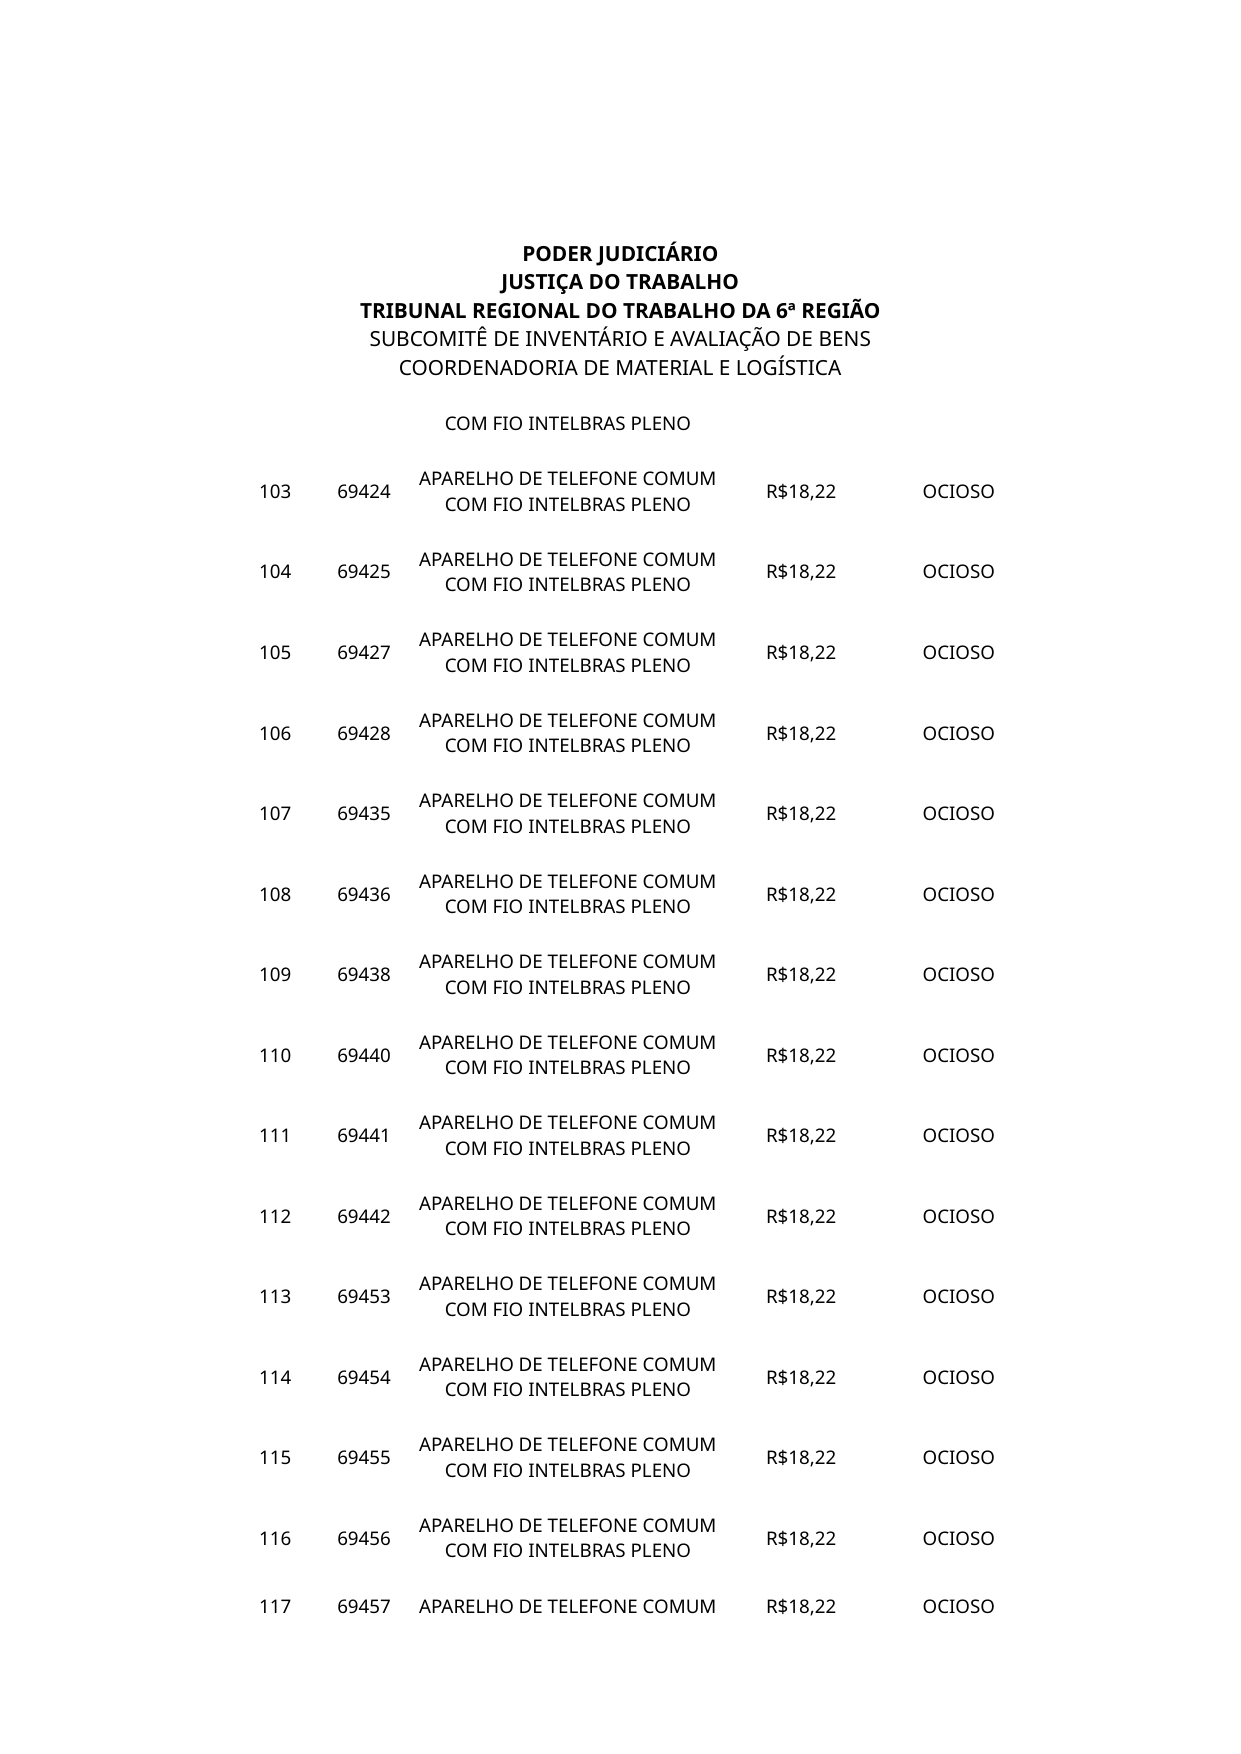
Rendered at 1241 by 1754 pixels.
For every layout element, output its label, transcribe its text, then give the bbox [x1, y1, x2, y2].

table_cell OCIOSO [875, 1351, 1042, 1432]
table_cell OCIOSO [875, 1190, 1042, 1271]
table_cell 69442 [319, 1190, 409, 1271]
table_cell 69438 [319, 949, 409, 1029]
table_cell R$18,22 [727, 707, 875, 788]
table_cell 117 [231, 1593, 319, 1619]
table_cell OCIOSO [875, 546, 1042, 627]
table_cell 69454 [319, 1351, 409, 1432]
table_cell OCIOSO [875, 707, 1042, 788]
table_cell APARELHO DE TELEFONE COMUM COM FIO INTELBRAS PLENO [409, 949, 727, 1029]
table_cell APARELHO DE TELEFONE COMUM COM FIO INTELBRAS PLENO [409, 707, 727, 788]
table_cell APARELHO DE TELEFONE COMUM COM FIO INTELBRAS PLENO [409, 868, 727, 949]
table_cell 69457 [319, 1593, 409, 1619]
table_cell 110 [231, 1029, 319, 1110]
table_cell 105 [231, 627, 319, 707]
table_cell [727, 411, 875, 466]
table_cell R$18,22 [727, 1432, 875, 1512]
table_cell R$18,22 [727, 1029, 875, 1110]
table_cell 106 [231, 707, 319, 788]
table_cell APARELHO DE TELEFONE COMUM COM FIO INTELBRAS PLENO [409, 788, 727, 868]
table_cell R$18,22 [727, 1110, 875, 1190]
table_cell APARELHO DE TELEFONE COMUM COM FIO INTELBRAS PLENO [409, 1271, 727, 1351]
table_cell OCIOSO [875, 1110, 1042, 1190]
table_cell OCIOSO [875, 1512, 1042, 1593]
table_cell R$18,22 [727, 546, 875, 627]
table_cell [319, 411, 409, 466]
table_cell OCIOSO [875, 788, 1042, 868]
table_cell APARELHO DE TELEFONE COMUM COM FIO INTELBRAS PLENO [409, 546, 727, 627]
table_cell R$18,22 [727, 1190, 875, 1271]
table_cell 69453 [319, 1271, 409, 1351]
table_cell APARELHO DE TELEFONE COMUM COM FIO INTELBRAS PLENO [409, 1029, 727, 1110]
table_cell COM FIO INTELBRAS PLENO [409, 411, 727, 466]
table_cell APARELHO DE TELEFONE COMUM COM FIO INTELBRAS PLENO [409, 466, 727, 546]
table_cell APARELHO DE TELEFONE COMUM COM FIO INTELBRAS PLENO [409, 1190, 727, 1271]
table_cell APARELHO DE TELEFONE COMUM [409, 1593, 727, 1619]
table_cell APARELHO DE TELEFONE COMUM COM FIO INTELBRAS PLENO [409, 1512, 727, 1593]
table_cell APARELHO DE TELEFONE COMUM COM FIO INTELBRAS PLENO [409, 1351, 727, 1432]
table_cell 104 [231, 546, 319, 627]
table_cell APARELHO DE TELEFONE COMUM COM FIO INTELBRAS PLENO [409, 627, 727, 707]
table_cell 69441 [319, 1110, 409, 1190]
table_cell R$18,22 [727, 627, 875, 707]
table_cell 107 [231, 788, 319, 868]
table_cell OCIOSO [875, 949, 1042, 1029]
table_cell OCIOSO [875, 1029, 1042, 1110]
table_cell 103 [231, 466, 319, 546]
table_cell R$18,22 [727, 1271, 875, 1351]
table_cell 108 [231, 868, 319, 949]
table_cell 112 [231, 1190, 319, 1271]
table_cell 109 [231, 949, 319, 1029]
table_cell 114 [231, 1351, 319, 1432]
table_cell OCIOSO [875, 1593, 1042, 1619]
table_cell 69428 [319, 707, 409, 788]
table_cell APARELHO DE TELEFONE COMUM COM FIO INTELBRAS PLENO [409, 1110, 727, 1190]
table_cell R$18,22 [727, 1351, 875, 1432]
table_cell 69425 [319, 546, 409, 627]
table_cell 69424 [319, 466, 409, 546]
table_cell OCIOSO [875, 1432, 1042, 1512]
table_cell 69456 [319, 1512, 409, 1593]
table_cell APARELHO DE TELEFONE COMUM COM FIO INTELBRAS PLENO [409, 1432, 727, 1512]
table_cell R$18,22 [727, 788, 875, 868]
table_cell 116 [231, 1512, 319, 1593]
table_cell [231, 411, 319, 466]
table_cell 69435 [319, 788, 409, 868]
table_cell 69455 [319, 1432, 409, 1512]
table_cell OCIOSO [875, 868, 1042, 949]
table_cell 69427 [319, 627, 409, 707]
table_cell 69440 [319, 1029, 409, 1110]
table_cell OCIOSO [875, 627, 1042, 707]
table_cell 111 [231, 1110, 319, 1190]
table_cell 69436 [319, 868, 409, 949]
table_cell R$18,22 [727, 466, 875, 546]
table_cell R$18,22 [727, 868, 875, 949]
table_cell R$18,22 [727, 1593, 875, 1619]
table_cell OCIOSO [875, 1271, 1042, 1351]
table_cell R$18,22 [727, 1512, 875, 1593]
table_cell R$18,22 [727, 949, 875, 1029]
table_cell 115 [231, 1432, 319, 1512]
table_cell OCIOSO [875, 466, 1042, 546]
table_cell 113 [231, 1271, 319, 1351]
table_cell [875, 411, 1042, 466]
